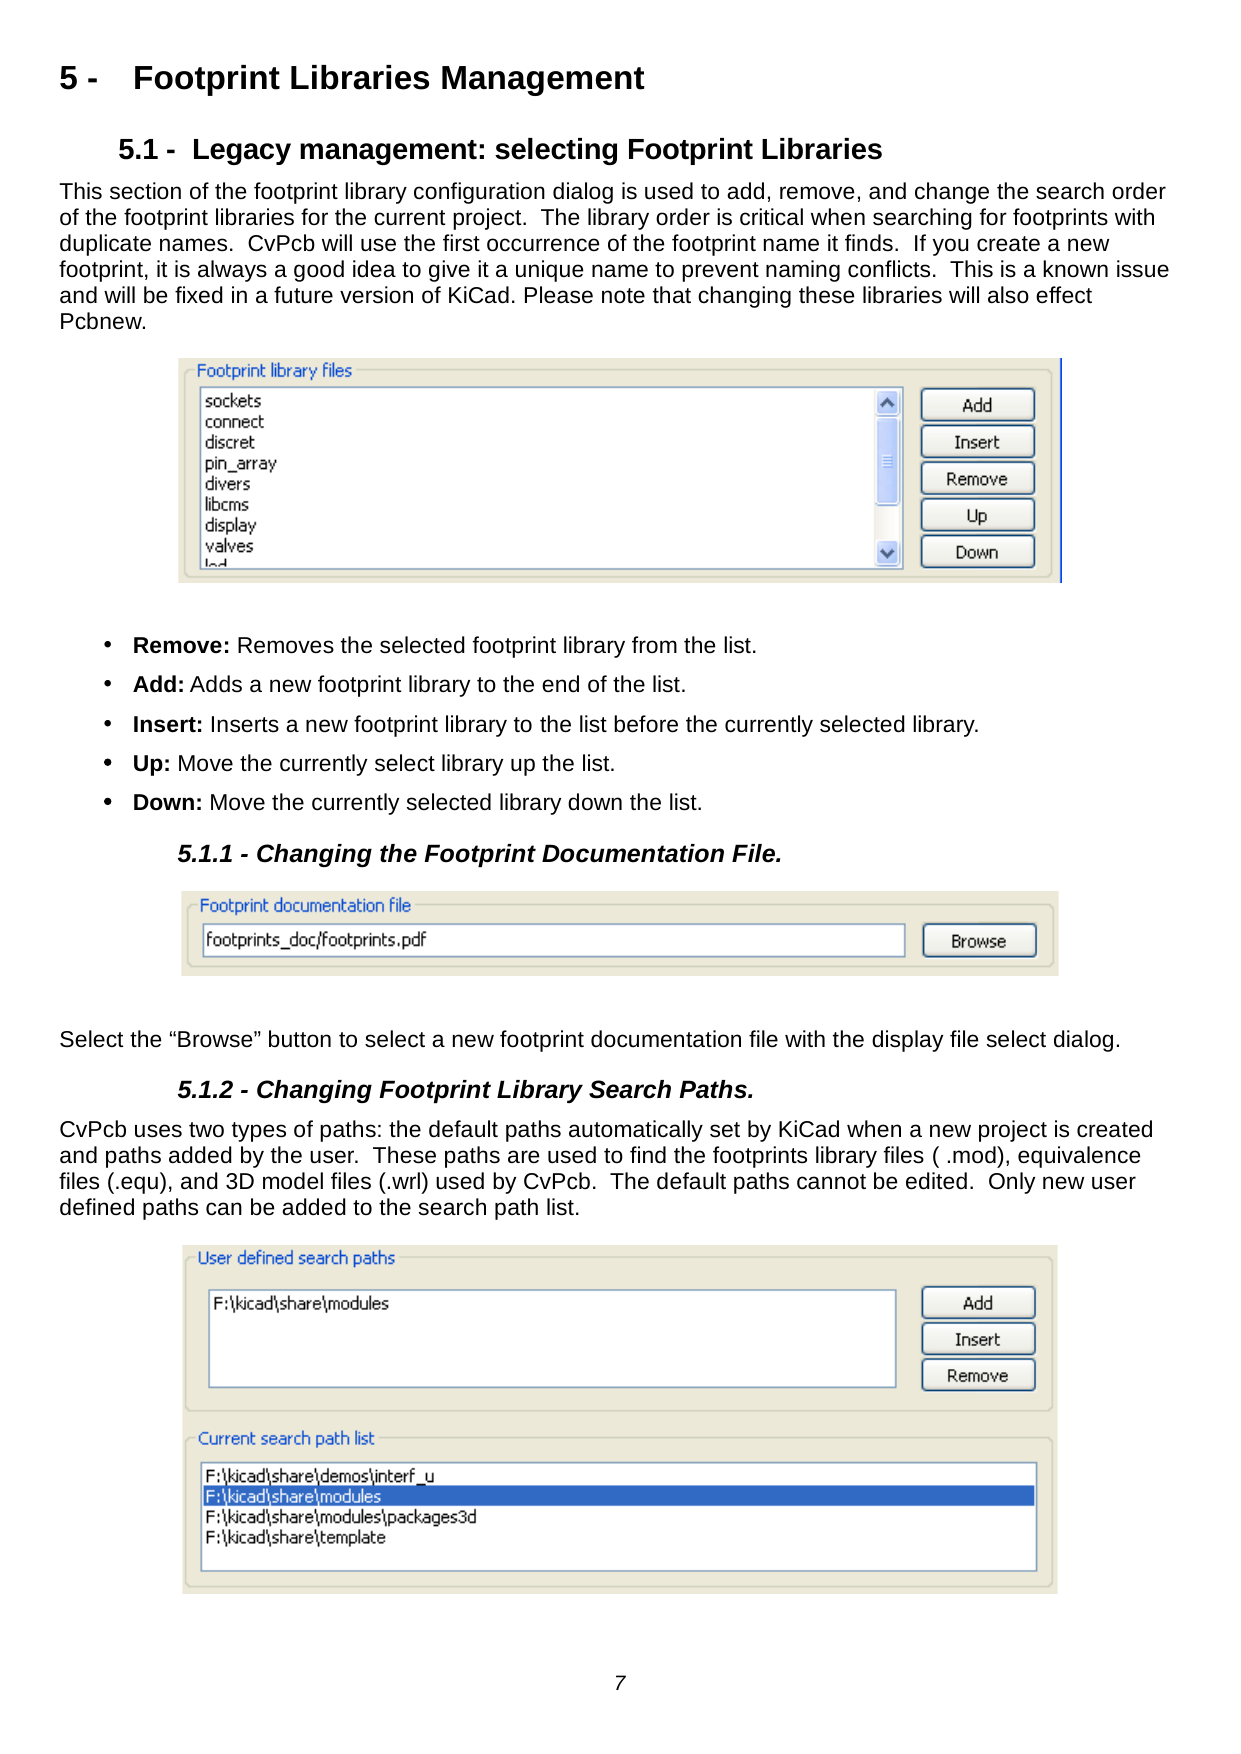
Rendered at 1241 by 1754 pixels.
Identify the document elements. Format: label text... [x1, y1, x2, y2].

picture [182, 1245, 1058, 1594]
subtitle Legacy management: selecting Footprint Libraries [118, 133, 1181, 166]
list Down: Move the currently selected library down the list. [103, 789, 1181, 816]
text CvPcb uses two types of paths: the default paths automatically set by KiCad when a new project is created and paths added by the user. These paths are used to find the footprints library files ( .mod), equivalence files (.equ), and 3D model files (.wrl) used by CvPcb. The default paths cannot be edited. Only new user defined paths can be added to the search path list. [59, 1116, 1181, 1220]
text Select the “Browse” button to select a new footprint documentation file with the display file select dialog. [59, 1026, 1181, 1052]
subtitle Changing the Footprint Documentation File. [177, 840, 1181, 868]
text This section of the footprint library configuration dialog is used to add, remove, and change the search order of the footprint libraries for the current project. The library order is critical when searching for footprints with duplicate names. CvPcb will use the first occurrence of the footprint name it finds. If you create a new footprint, it is always a good idea to give it a unique name to prevent naming conflicts. This is a known issue and will be fixed in a future version of KiCad. Please note that changing these libraries will also effect Pcbnew. [59, 178, 1181, 334]
list Remove: Removes the selected footprint library from the list. [103, 633, 1181, 659]
list Insert: Inserts a new footprint library to the list before the currently selected library. [103, 711, 1181, 737]
list Up: Move the currently select library up the list. [103, 750, 1181, 777]
subtitle Changing Footprint Library Search Paths. [177, 1076, 1181, 1104]
subtitle Footprint Libraries Management [59, 59, 1181, 97]
list Add: Adds a new footprint library to the end of the list. [103, 672, 1181, 698]
